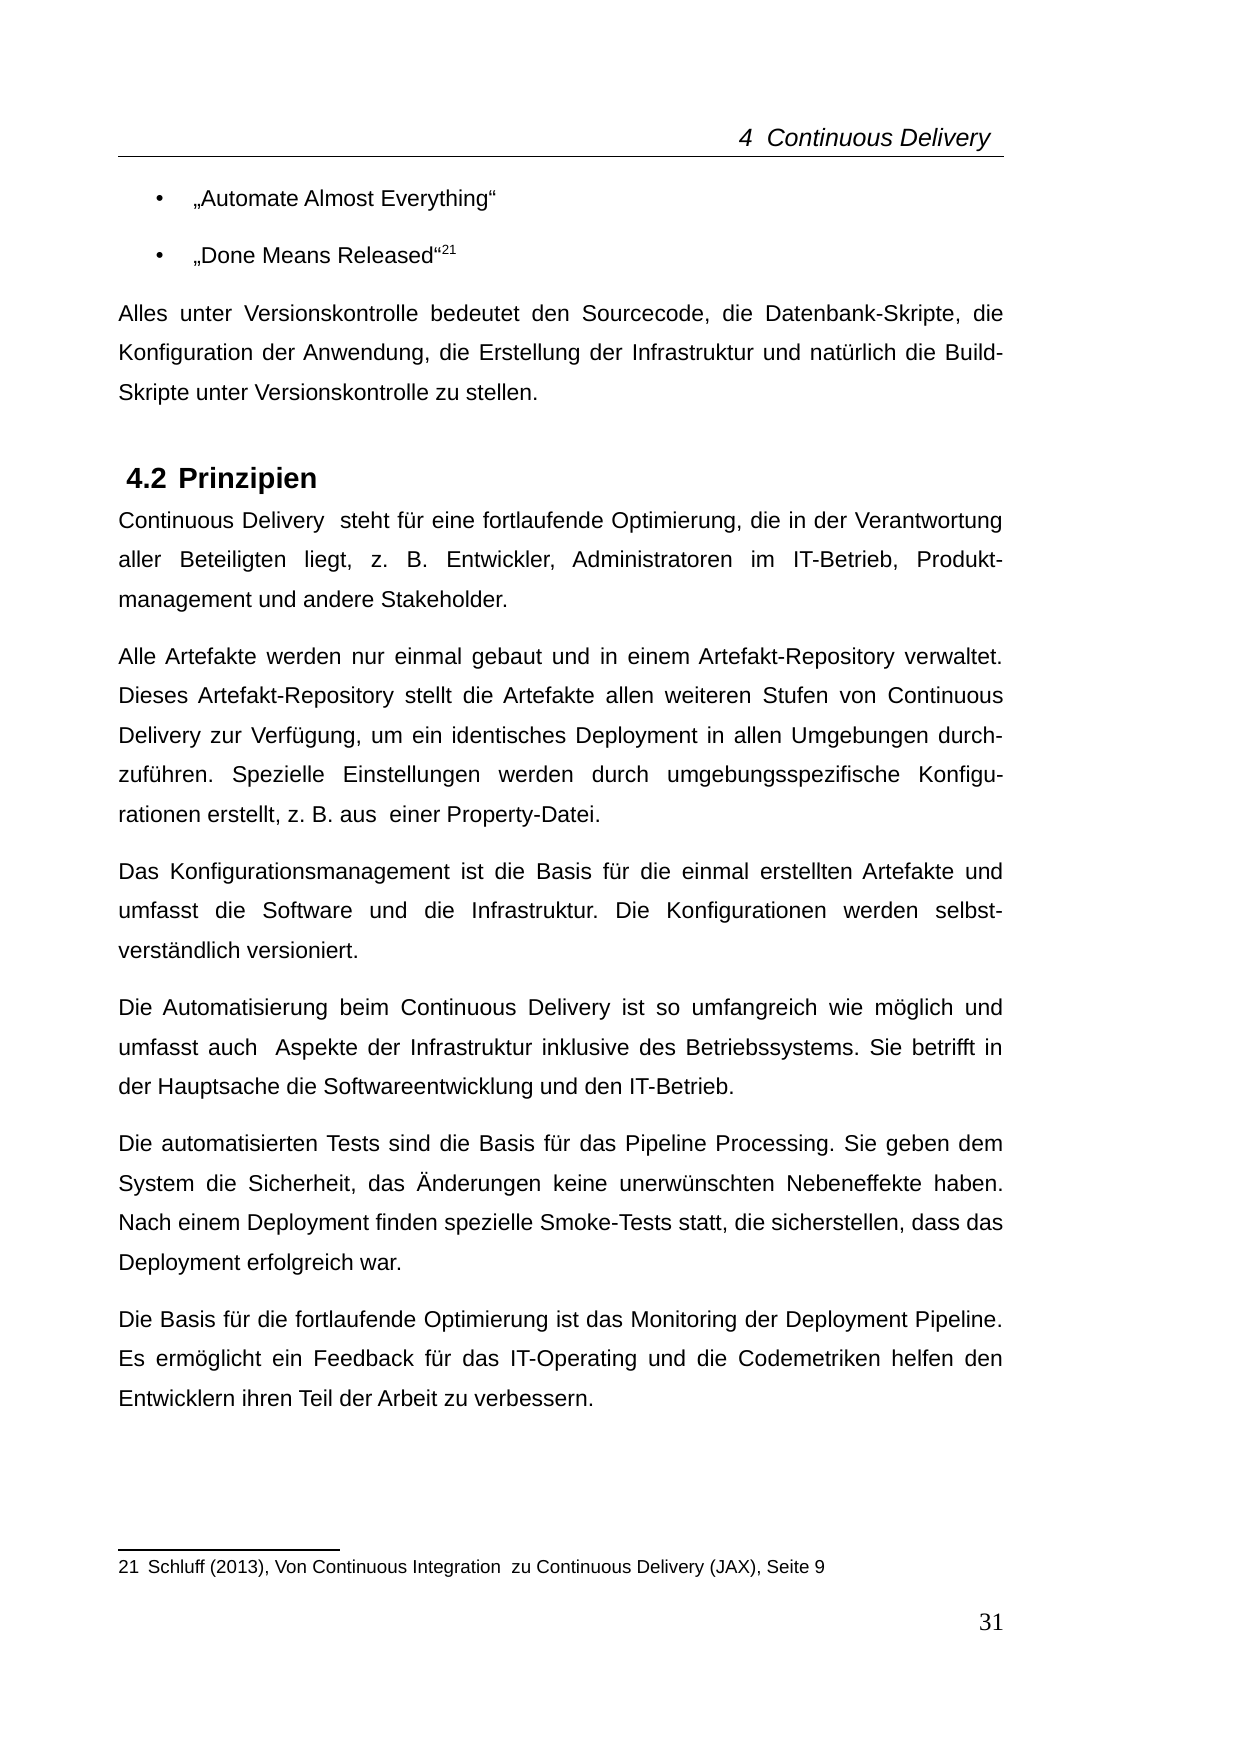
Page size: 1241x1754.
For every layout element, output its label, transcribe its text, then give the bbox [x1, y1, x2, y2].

text Continuous Delivery steht für eine fortlaufende Optimierung, die in der Verantwortung aller Beteiligten liegt, z. B. Entwickler, Administratoren im IT-Betrieb, Produkt-management und andere Stakeholder. [118, 507, 1004, 612]
text Die Basis für die fortlaufende Optimierung ist das Monitoring der Deployment Pipeline. Es ermöglicht ein Feedback für das IT-Operating und die Codemetriken helfen den Entwicklern ihren Teil der Arbeit zu verbessern. [118, 1306, 1004, 1411]
list „Done Means Released“ [156, 242, 1004, 269]
subtitle Prinzipien [118, 461, 1004, 494]
text Die Automatisierung beim Continuous Delivery ist so umfangreich wie möglich und umfasst auch Aspekte der Infrastruktur inklusive des Betriebssystems. Sie betrifft in der Hauptsache die Softwareentwicklung und den IT-Betrieb. [118, 994, 1004, 1099]
text Alle Artefakte werden nur einmal gebaut und in einem Artefakt-Repository verwaltet. Dieses Artefakt-Repository stellt die Artefakte allen weiteren Stufen von Continuous Delivery zur Verfügung, um ein identisches Deployment in allen Umgebungen durch-zuführen. Spezielle Einstellungen werden durch umgebungsspezifische Konfigu-rationen erstellt, z. B. aus einer Property-Datei. [118, 643, 1004, 827]
list „Automate Almost Everything“ [156, 185, 1004, 212]
text Die automatisierten Tests sind die Basis für das Pipeline Processing. Sie geben dem System die Sicherheit, das Änderungen keine unerwünschten Nebeneffekte haben. Nach einem Deployment finden spezielle Smoke-Tests statt, die sicherstellen, dass das Deployment erfolgreich war. [118, 1130, 1004, 1275]
text Das Konfigurationsmanagement ist die Basis für die einmal erstellten Artefakte und umfasst die Software und die Infrastruktur. Die Konfigurationen werden selbst-verständlich versioniert. [118, 858, 1004, 963]
list Schluff (2013), Von Continuous Integration zu Continuous Delivery (JAX), Seite 9 [118, 1556, 1004, 1578]
text Alles unter Versionskontrolle bedeutet den Sourcecode, die Datenbank-Skripte, die Konfiguration der Anwendung, die Erstellung der Infrastruktur und natürlich die Build-Skripte unter Versionskontrolle zu stellen. [118, 299, 1004, 405]
